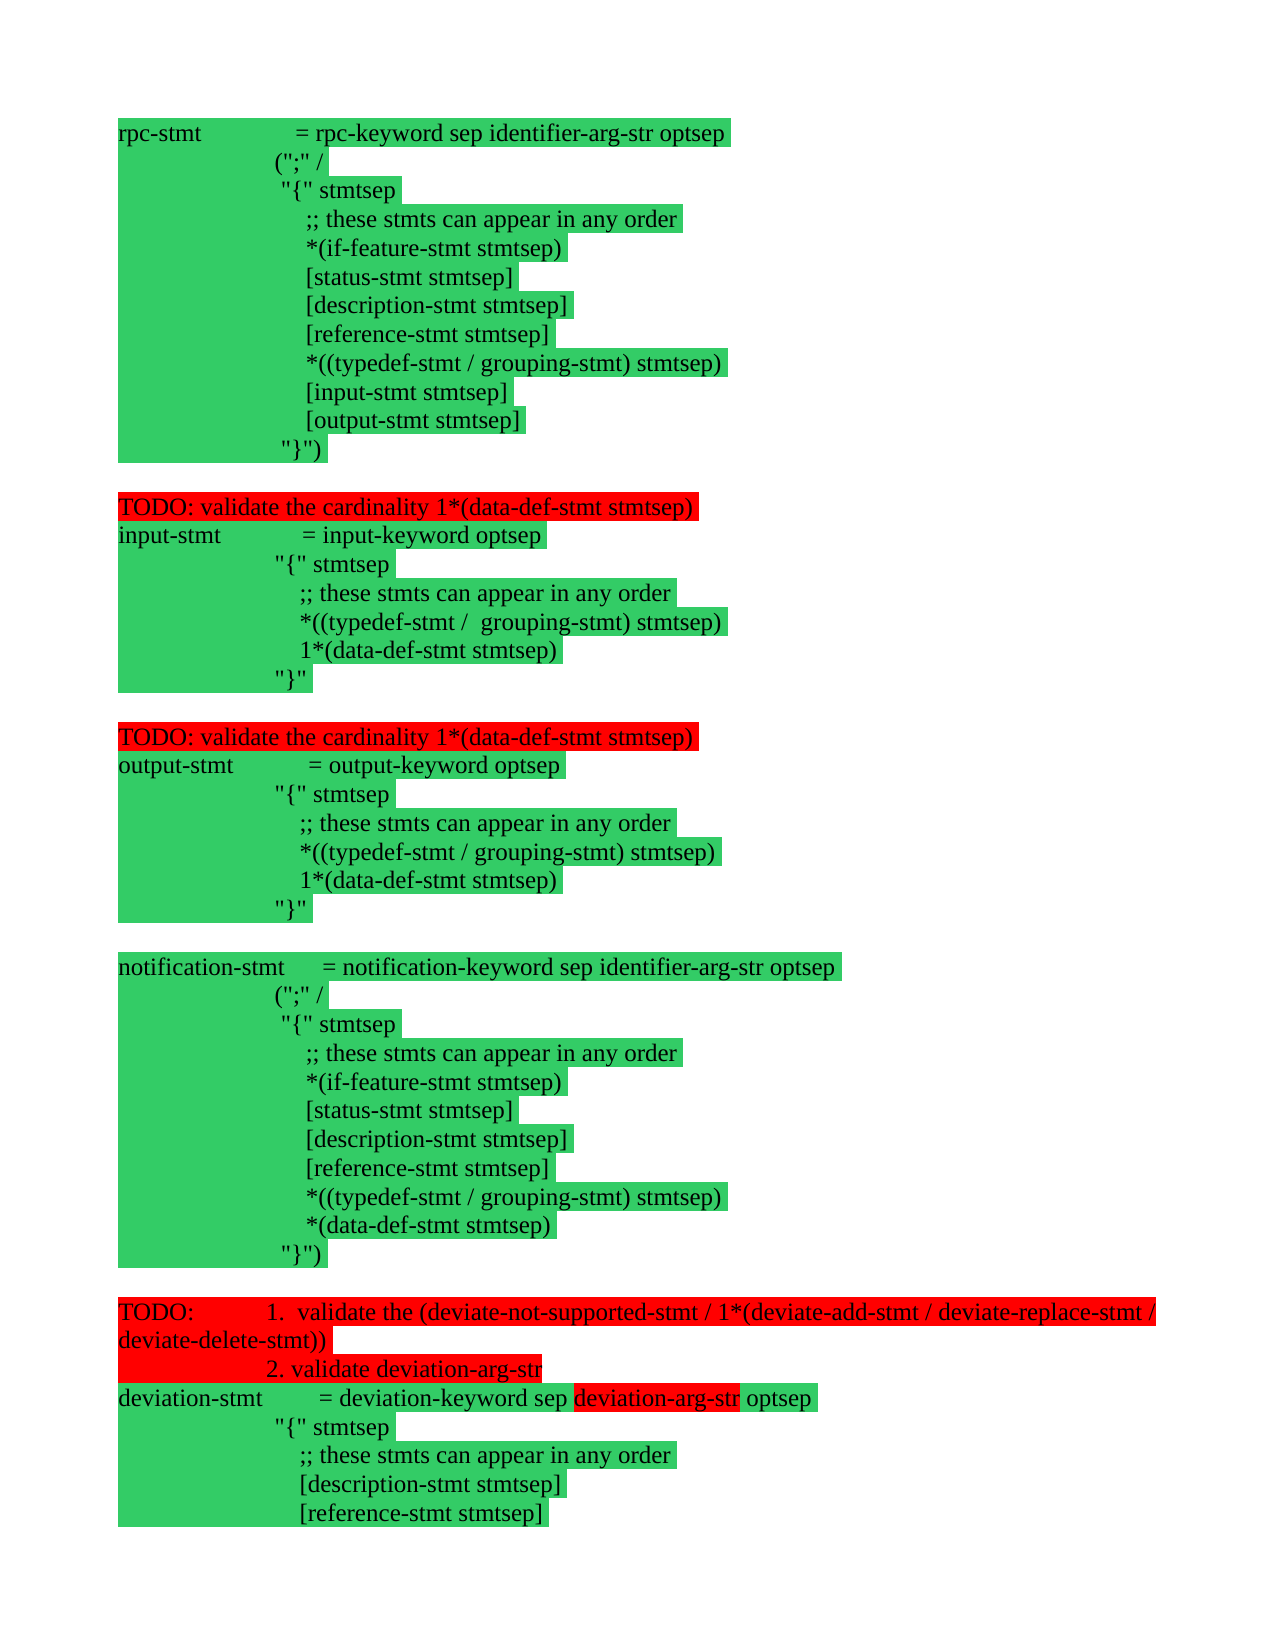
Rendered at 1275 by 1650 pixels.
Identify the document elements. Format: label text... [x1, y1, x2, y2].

text ;; these stmts can appear in any order [118, 578, 1157, 607]
text 2. validate deviation-arg-str [118, 1354, 1157, 1383]
text "}" [118, 664, 1157, 693]
text [input-stmt stmtsep] [118, 377, 1157, 406]
text [reference-stmt stmtsep] [118, 1498, 1157, 1527]
text ;; these stmts can appear in any order [118, 1441, 1157, 1469]
text *(if-feature-stmt stmtsep) [118, 233, 1157, 262]
text [description-stmt stmtsep] [118, 291, 1157, 319]
text (";" / [118, 981, 1157, 1009]
text TODO: validate the cardinality 1*(data-def-stmt stmtsep) [118, 492, 1157, 521]
text [description-stmt stmtsep] [118, 1124, 1157, 1153]
text "{" stmtsep [118, 176, 1157, 204]
text ;; these stmts can appear in any order [118, 204, 1157, 233]
text [description-stmt stmtsep] [118, 1469, 1157, 1498]
text "{" stmtsep [118, 1412, 1157, 1441]
text ;; these stmts can appear in any order [118, 808, 1157, 837]
text [reference-stmt stmtsep] [118, 1153, 1157, 1182]
text [output-stmt stmtsep] [118, 406, 1157, 434]
text *(if-feature-stmt stmtsep) [118, 1067, 1157, 1096]
text notification-stmt = notification-keyword sep identifier-arg-str optsep [118, 952, 1157, 981]
text "{" stmtsep [118, 549, 1157, 578]
text TODO: 1. validate the (deviate-not-supported-stmt / 1*(deviate-add-stmt / deviate-replace-stmt / deviate-delete-stmt)) [118, 1297, 1157, 1354]
text "{" stmtsep [118, 1009, 1157, 1038]
text [status-stmt stmtsep] [118, 262, 1157, 291]
text *((typedef-stmt / grouping-stmt) stmtsep) [118, 348, 1157, 377]
text *(data-def-stmt stmtsep) [118, 1211, 1157, 1239]
text *((typedef-stmt / grouping-stmt) stmtsep) [118, 1182, 1157, 1211]
text ;; these stmts can appear in any order [118, 1038, 1157, 1067]
text "}") [118, 1239, 1157, 1268]
text 1*(data-def-stmt stmtsep) [118, 866, 1157, 894]
text input-stmt = input-keyword optsep [118, 521, 1157, 549]
text "{" stmtsep [118, 779, 1157, 808]
text *((typedef-stmt / grouping-stmt) stmtsep) [118, 837, 1157, 866]
text TODO: validate the cardinality 1*(data-def-stmt stmtsep) [118, 722, 1157, 751]
text deviation-stmt = deviation-keyword sep deviation-arg-str optsep [118, 1383, 1157, 1412]
text *((typedef-stmt / grouping-stmt) stmtsep) [118, 607, 1157, 636]
text [status-stmt stmtsep] [118, 1096, 1157, 1124]
text "}" [118, 894, 1157, 923]
text rpc-stmt = rpc-keyword sep identifier-arg-str optsep [118, 118, 1157, 147]
text (";" / [118, 147, 1157, 176]
text output-stmt = output-keyword optsep [118, 751, 1157, 779]
text 1*(data-def-stmt stmtsep) [118, 636, 1157, 664]
text "}") [118, 434, 1157, 463]
text [reference-stmt stmtsep] [118, 319, 1157, 348]
